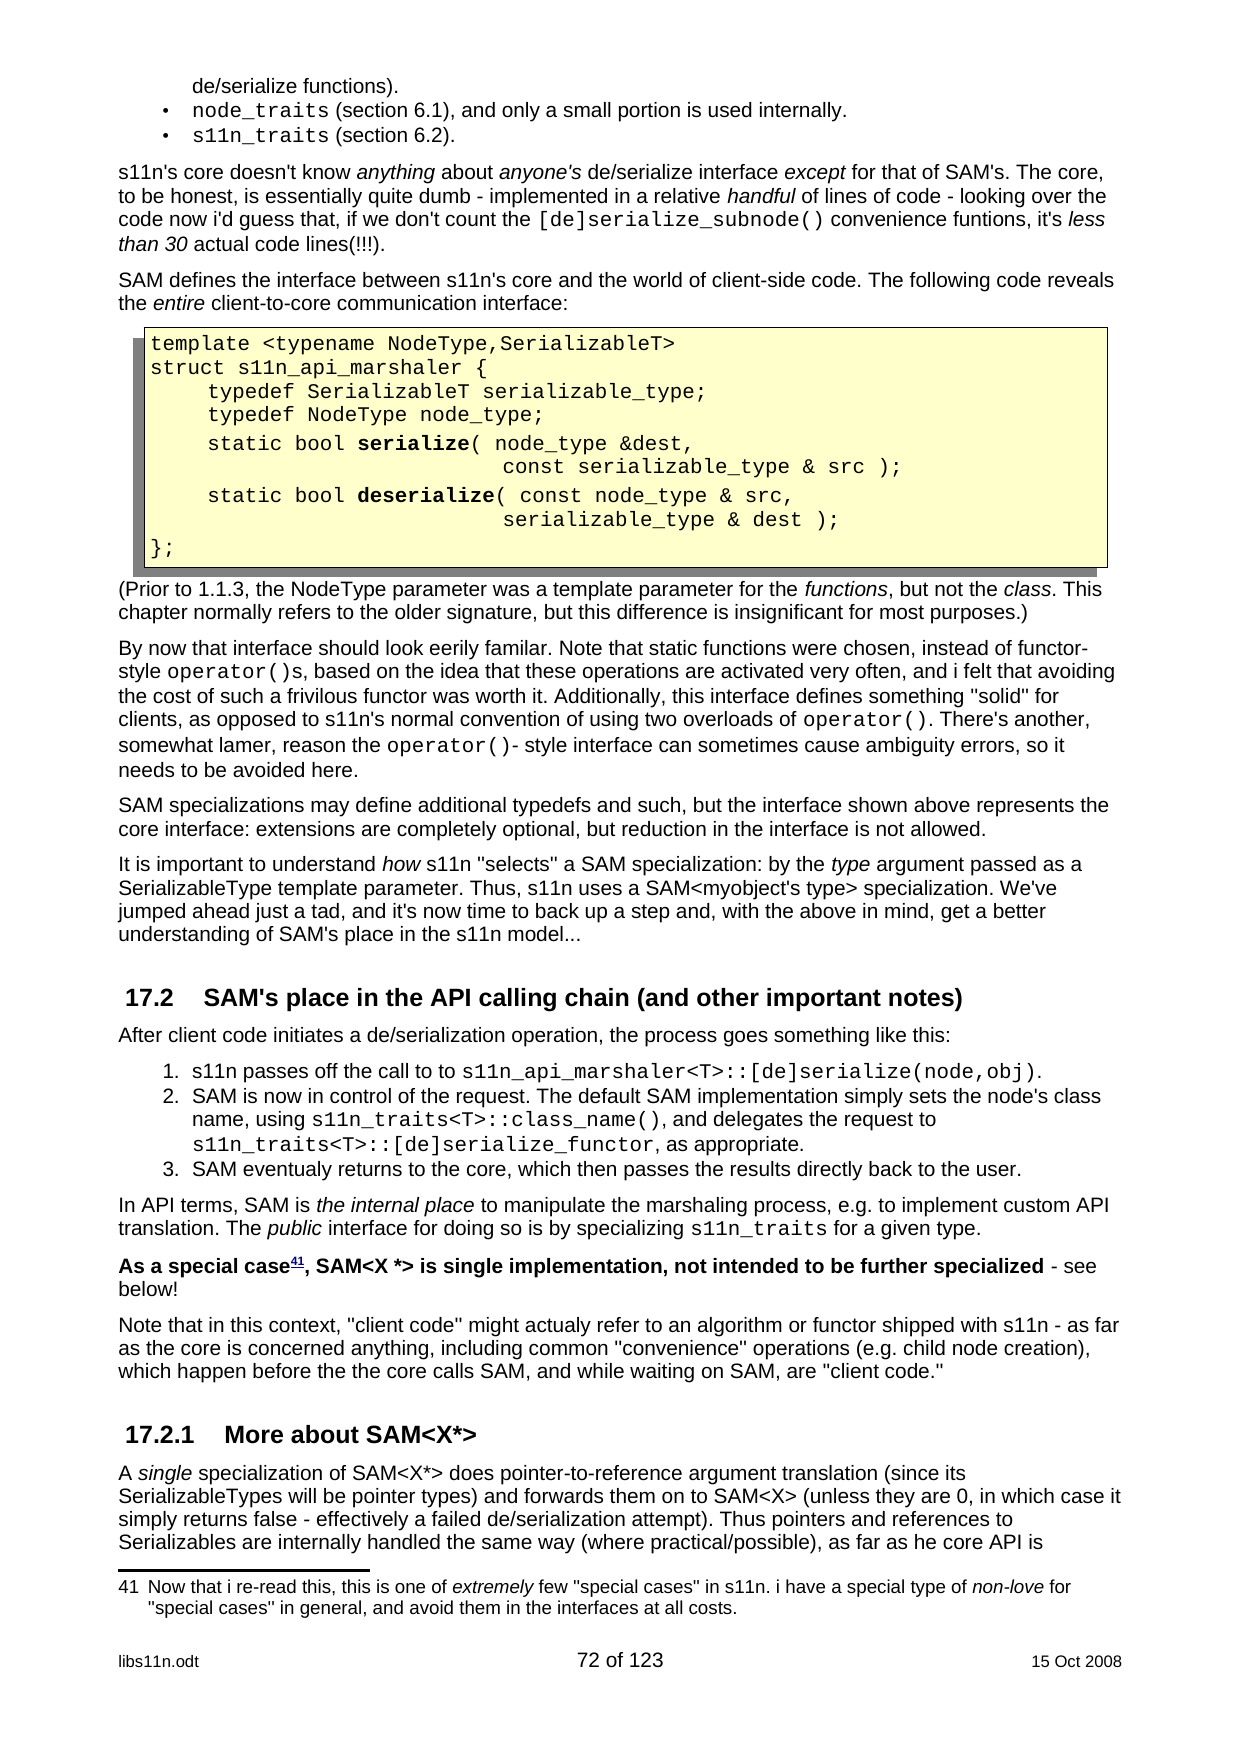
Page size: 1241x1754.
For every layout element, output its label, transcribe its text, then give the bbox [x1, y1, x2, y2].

list SAM eventualy returns to the core, which then passes the results directly back to the user. [162, 1158, 1122, 1181]
text typedef NodeType node_type; [145, 398, 1107, 422]
text static bool deserialize( const node_type & src, [145, 474, 1107, 502]
text After client code initiates a de/serialization operation, the process goes something like this: [118, 1024, 1122, 1047]
text static bool serialize( node_type &dest, [145, 422, 1107, 450]
text serializable_type & dest ); [145, 502, 1107, 526]
text typedef SerializableT serializable_type; [145, 374, 1107, 398]
text As a special case, SAM<X *> is single implementation, not intended to be further specialized - see below! [118, 1254, 1122, 1301]
text struct s11n_api_marshaler { [145, 351, 1107, 374]
list SAM is now in control of the request. The default SAM implementation simply sets the node's class name, using s11n_traits<T>::class_name(), and delegates the request to s11n_traits<T>::[de]serialize_functor, as appropriate. [162, 1084, 1122, 1158]
subtitle More about SAM<X*> [118, 1421, 1122, 1449]
list s11n passes off the call to to s11n_api_marshaler<T>::[de]serialize(node,obj). [162, 1059, 1122, 1084]
list node_traits (section 6.1), and only a small portion is used internally. [162, 98, 1122, 123]
text By now that interface should look eerily familar. Note that static functions were chosen, instead of functor-style operator()s, based on the idea that these operations are activated very often, and i felt that avoiding the cost of such a frivilous functor was worth it. Additionally, this interface defines something ''solid'' for clients, as opposed to s11n's normal convention of using two overloads of operator(). There's another, somewhat lamer, reason the operator()- style interface can sometimes cause ambiguity errors, so it needs to be avoided here. [118, 636, 1122, 781]
text SAM defines the interface between s11n's core and the world of client-side code. The following code reveals the entire client-to-core communication interface: [118, 268, 1122, 315]
text template <typename NodeType,SerializableT> [145, 328, 1107, 351]
text A single specialization of SAM<X*> does pointer-to-reference argument translation (since its SerializableTypes will be pointer types) and forwards them on to SAM<X> (unless they are 0, in which case it simply returns false - effectively a failed de/serialization attempt). Thus pointers and references to Serializables are internally handled the same way (where practical/possible), as far as he core API is [118, 1461, 1122, 1554]
list s11n_traits (section 6.2). [162, 123, 1122, 148]
text Note that in this context, ''client code'' might actualy refer to an algorithm or functor shipped with s11n - as far as the core is concerned anything, including common ''convenience'' operations (e.g. child node creation), which happen before the the core calls SAM, and while waiting on SAM, are ''client code.'' [118, 1313, 1122, 1383]
text const serializable_type & src ); [145, 450, 1107, 474]
text It is important to understand how s11n ''selects'' a SAM specialization: by the type argument passed as a SerializableType template parameter. Thus, s11n uses a SAM<myobject's type> specialization. We've jumped ahead just a tad, and it's now time to back up a step and, with the above in mind, get a better understanding of SAM's place in the s11n model... [118, 853, 1122, 946]
text }; [145, 526, 1107, 567]
text (Prior to 1.1.3, the NodeType parameter was a template parameter for the functions, but not the class. This chapter normally refers to the older signature, but this difference is insignificant for most purposes.) [118, 577, 1122, 624]
text SAM specializations may define additional typedefs and such, but the interface shown above represents the core interface: extensions are completely optional, but reduction in the interface is not allowed. [118, 794, 1122, 840]
list de/serialize functions). [162, 75, 1122, 98]
text s11n's core doesn't know anything about anyone's de/serialize interface except for that of SAM's. The core, to be honest, is essentially quite dumb - implemented in a relative handful of lines of code - looking over the code now i'd guess that, if we don't count the [de]serialize_subnode() convenience funtions, it's less than 30 actual code lines(!!!). [118, 161, 1122, 256]
subtitle SAM's place in the API calling chain (and other important notes) [118, 983, 1122, 1011]
text In API terms, SAM is the internal place to manipulate the marshaling process, e.g. to implement custom API translation. The public interface for doing so is by specializing s11n_traits for a given type. [118, 1194, 1122, 1242]
text Now that i re-read this, this is one of extremely few ''special cases'' in s11n. i have a special type of non-love for ''special cases'' in general, and avoid them in the interfaces at all costs. [118, 1577, 1122, 1618]
